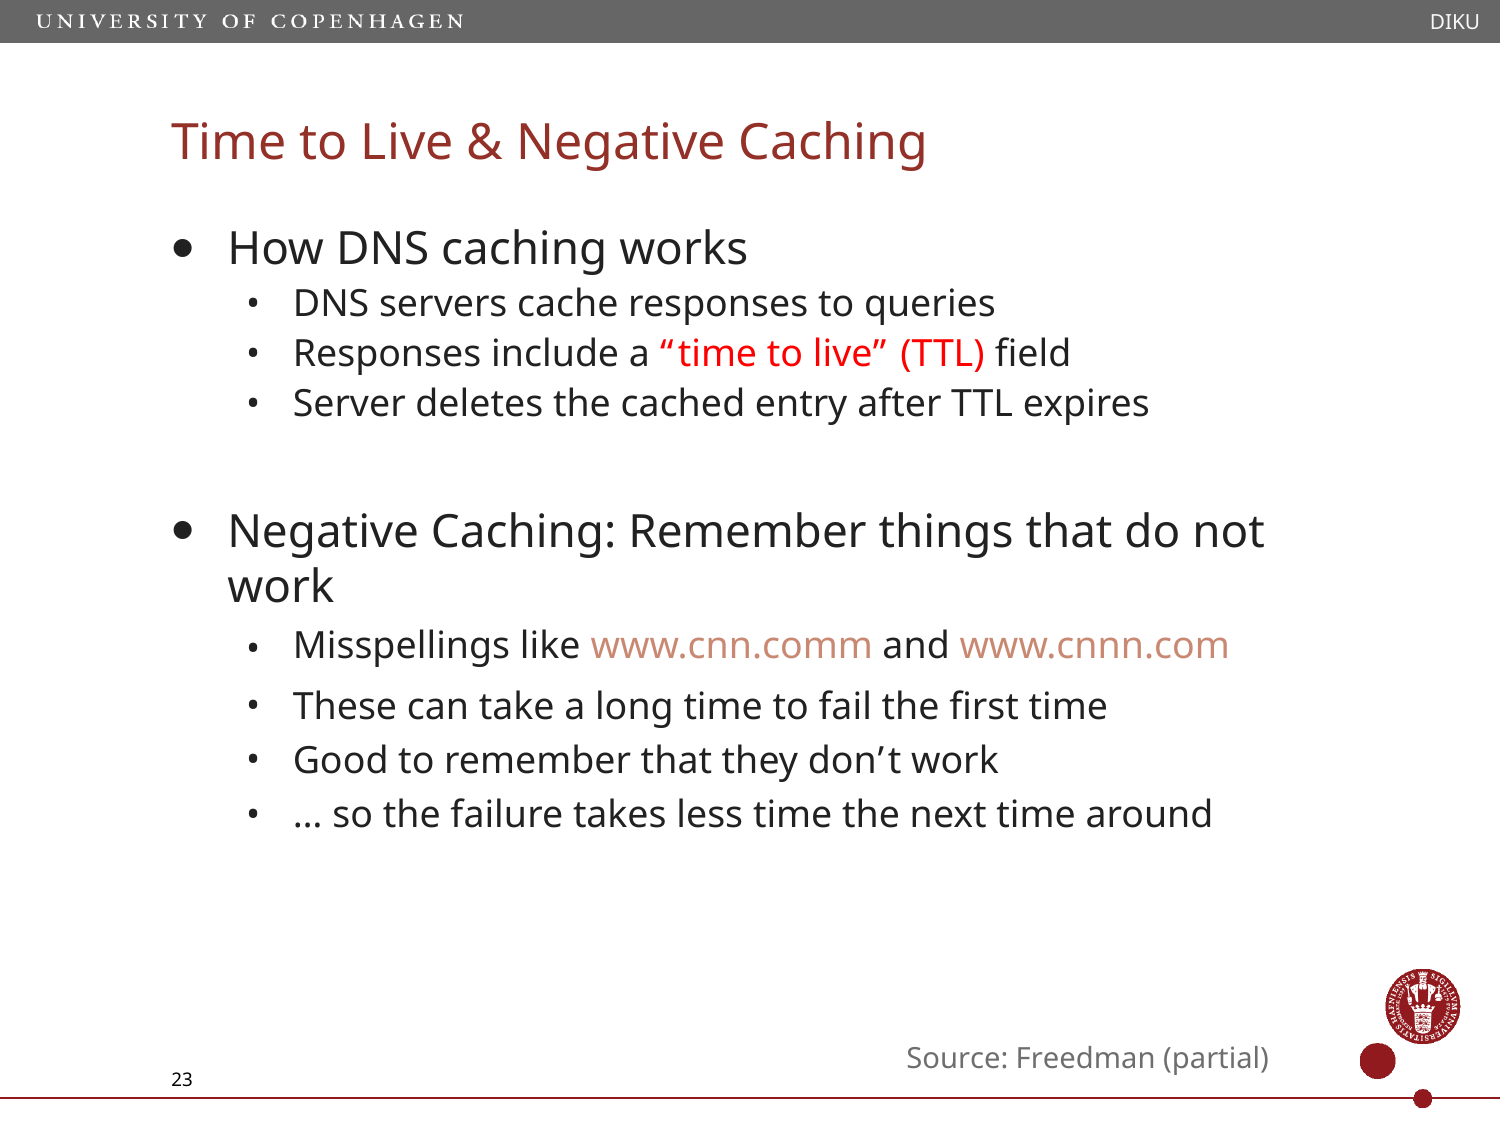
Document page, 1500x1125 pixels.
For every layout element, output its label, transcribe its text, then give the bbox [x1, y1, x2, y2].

title Time to Live & Negative Caching [171, 75, 1329, 171]
picture [0, 910, 1500, 1122]
text_box [171, 1067, 522, 1092]
text_box Source: Freedman (partial) [891, 1031, 1341, 1083]
list How DNS caching works DNS servers cache responses to queries Responses include a “time to live” (TTL) field Server deletes the cached entry after TTL expires Negative Caching: Remember things that do not work Misspellings like www.cnn.comm and www.cnnn.com These can take a long time to fail the first time Good to remember that they don’t work … so the failure takes less time the next time around [171, 225, 1329, 900]
text_box DIKU [469, 0, 1495, 43]
